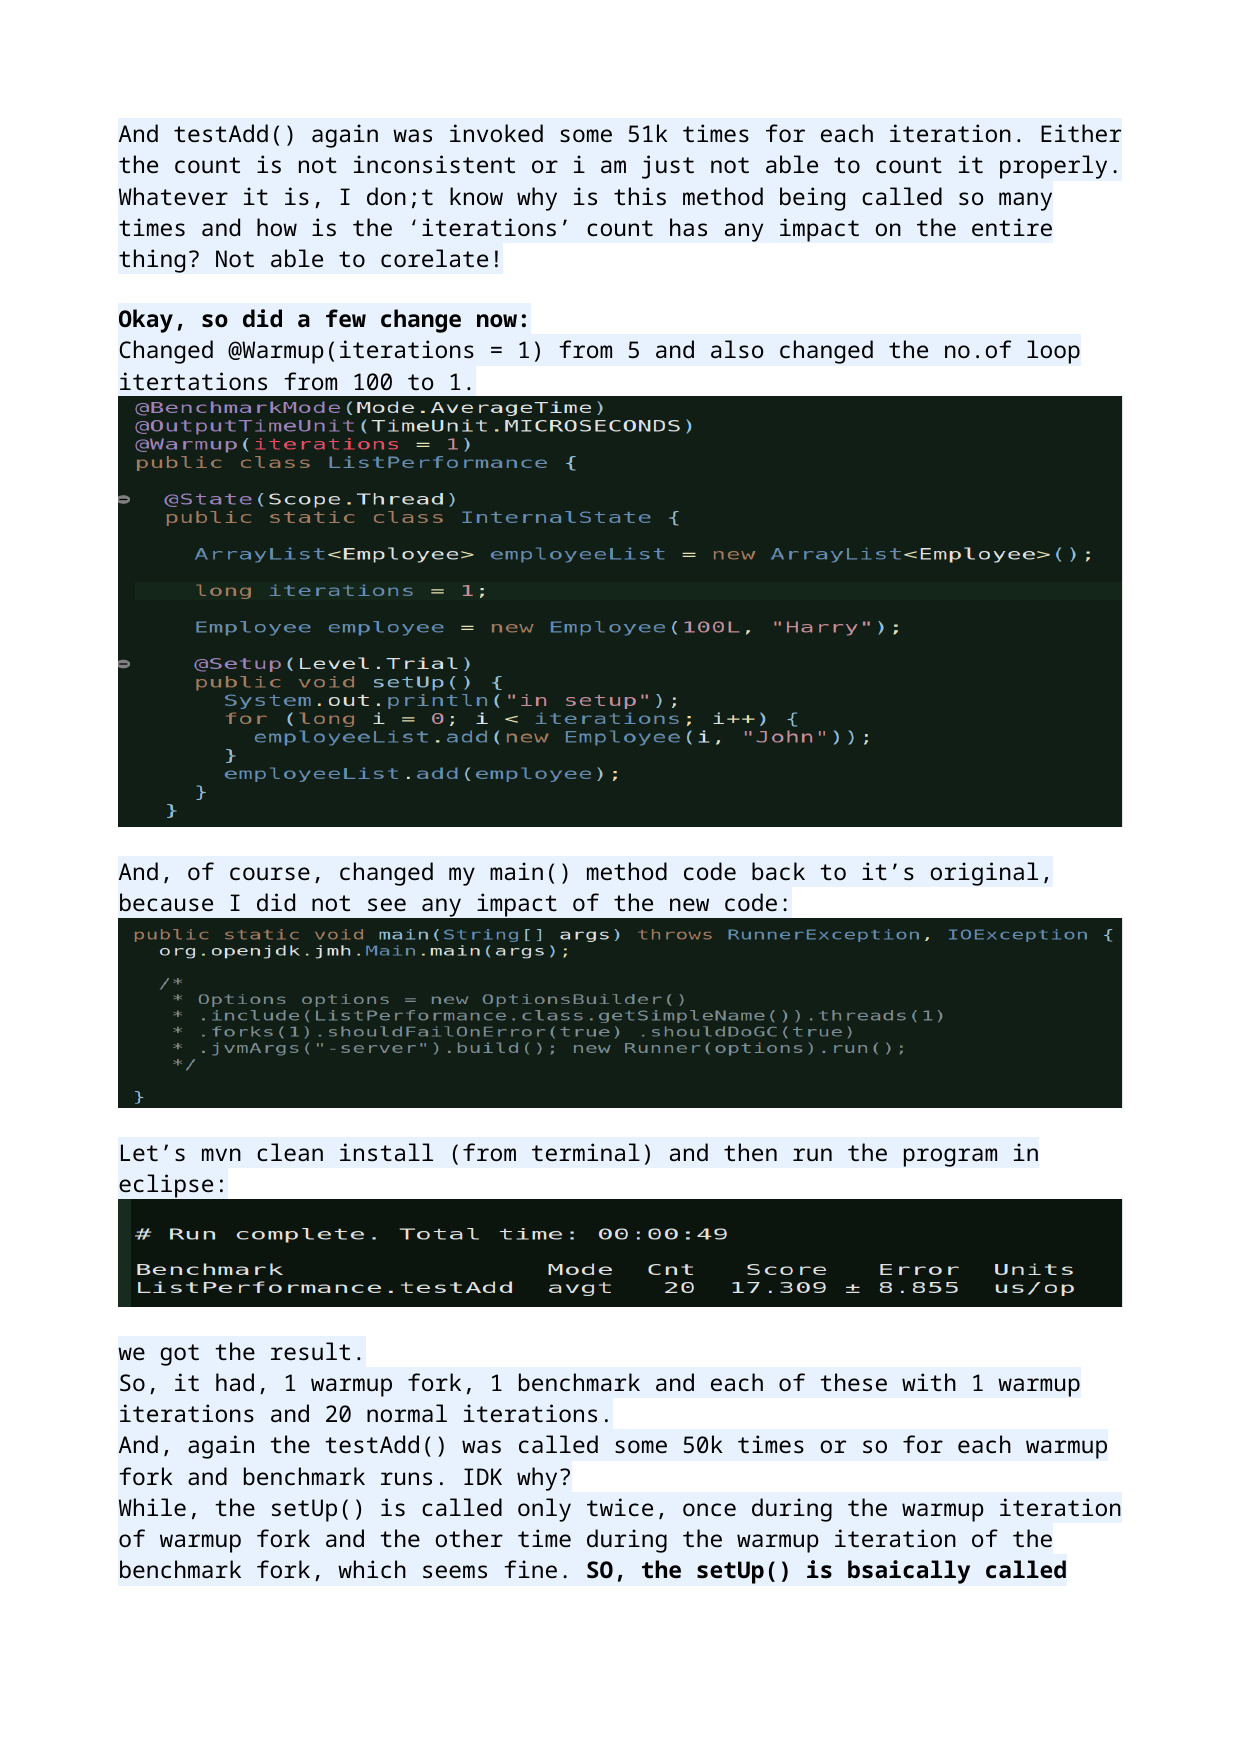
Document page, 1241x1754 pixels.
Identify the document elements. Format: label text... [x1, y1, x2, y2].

text So, it had, 1 warmup fork, 1 benchmark and each of these with 1 warmup iterations and 20 normal iterations. [118, 1367, 1122, 1429]
text And, of course, changed my main() method code back to it’s original, because I did not see any impact of the new code: [118, 856, 1122, 918]
picture [118, 396, 1123, 827]
text Let’s mvn clean install (from terminal) and then run the program in eclipse: [118, 1137, 1122, 1199]
text And testAdd() again was invoked some 51k times for each iteration. Either the count is not inconsistent or i am just not able to count it properly. Whatever it is, I don;t know why is this method being called so many times and how is the ‘iterations’ count has any impact on the entire thing? Not able to corelate! [118, 118, 1122, 274]
picture [118, 1199, 1123, 1307]
text And, again the testAdd() was called some 50k times or so for each warmup fork and benchmark runs. IDK why? [118, 1429, 1122, 1492]
text Changed @Warmup(iterations = 1) from 5 and also changed the no.of loop itertations from 100 to 1. [118, 334, 1122, 396]
picture [118, 918, 1123, 1108]
text While, the setUp() is called only twice, once during the warmup iteration of warmup fork and the other time during the warmup iteration of the benchmark fork, which seems fine. SO, the setUp() is bsaically called [118, 1492, 1122, 1586]
text we got the result. [118, 1336, 1122, 1367]
text Okay, so did a few change now: [118, 303, 1122, 334]
